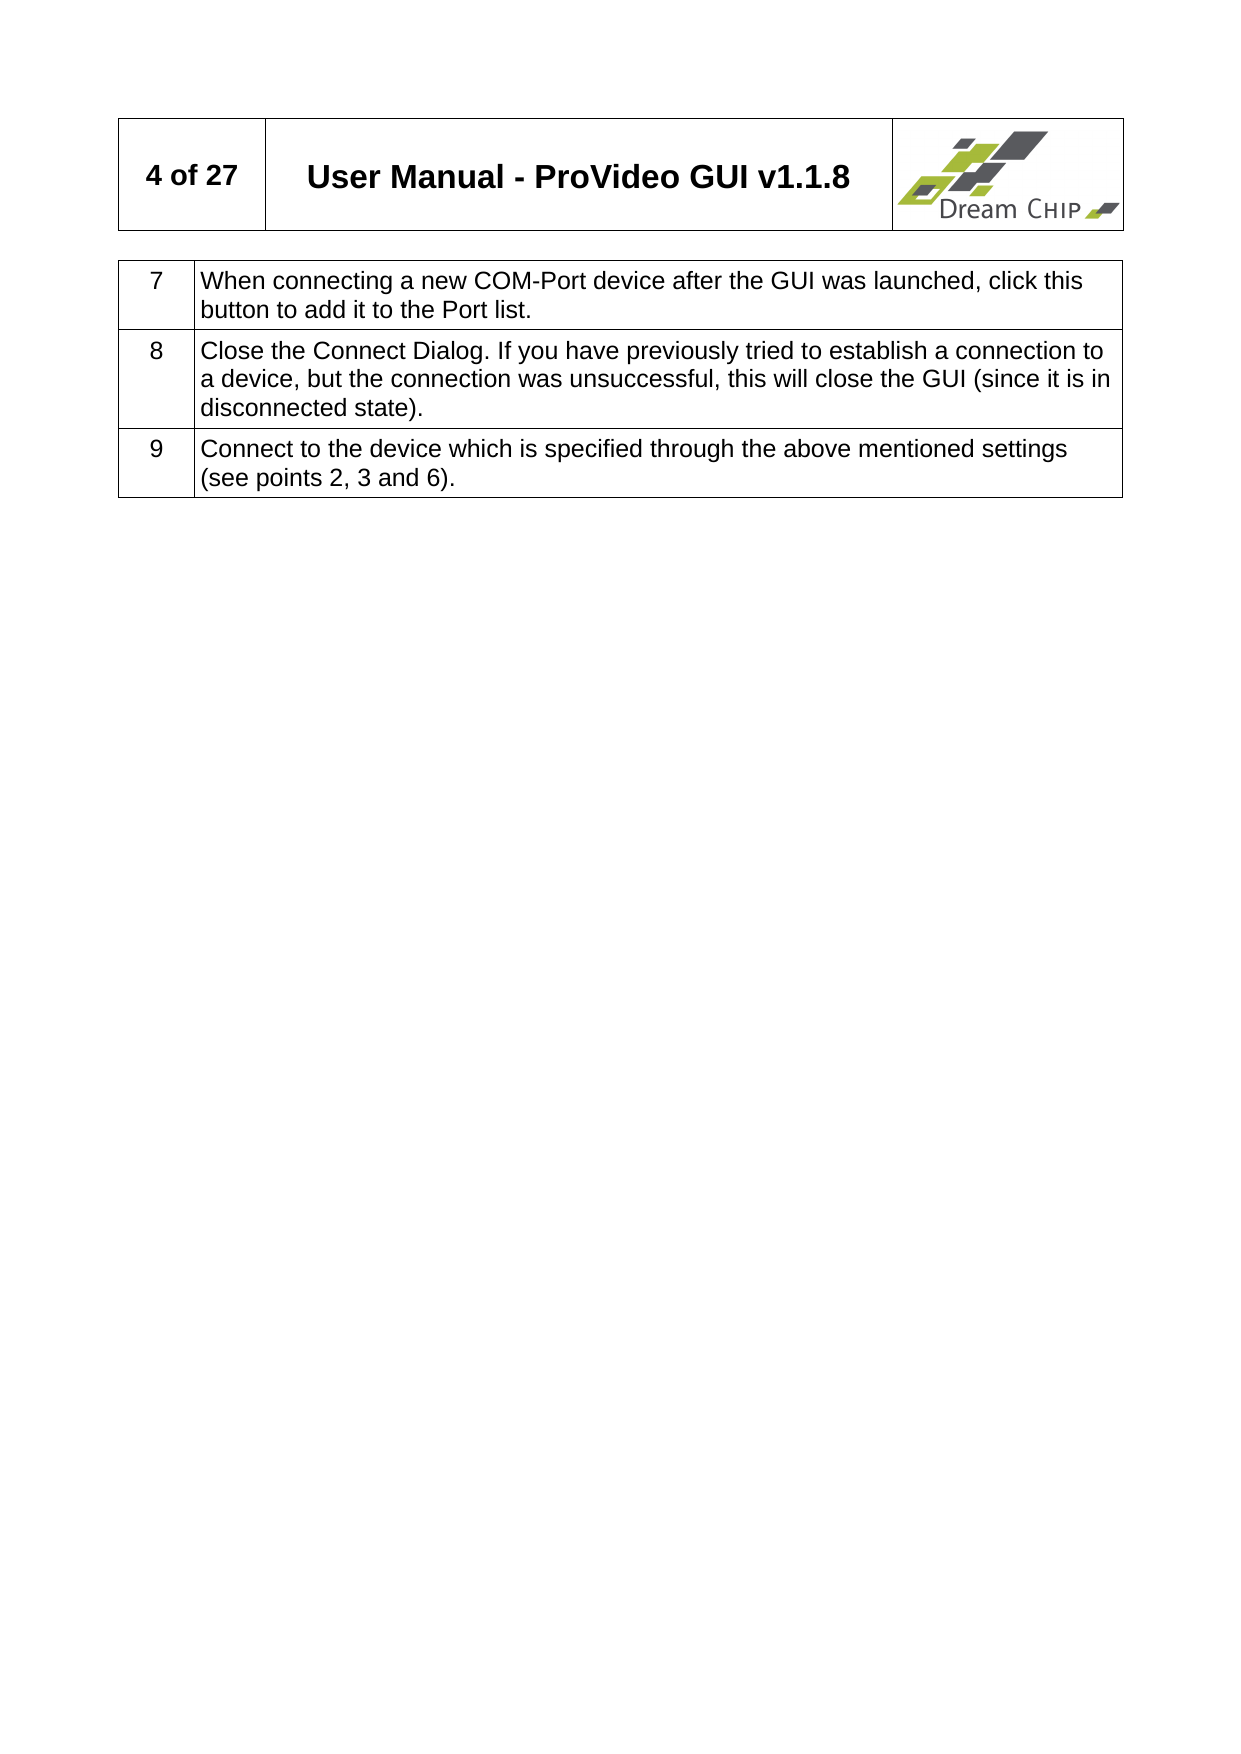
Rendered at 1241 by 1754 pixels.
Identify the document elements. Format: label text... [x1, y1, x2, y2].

table_cell 8 [119, 330, 194, 428]
table_cell Close the Connect Dialog. If you have previously tried to establish a connection to a device, but the connection was unsuccessful, this will close the GUI (since it is in disconnected state). [195, 330, 1122, 428]
table_cell Connect to the device which is specified through the above mentioned settings (see points 2, 3 and 6). [195, 429, 1122, 497]
table_cell When connecting a new COM-Port device after the GUI was launched, click this button to add it to the Port list. [195, 261, 1122, 329]
table_cell 7 [119, 261, 194, 329]
table_cell 9 [119, 429, 194, 497]
picture [897, 130, 1120, 220]
